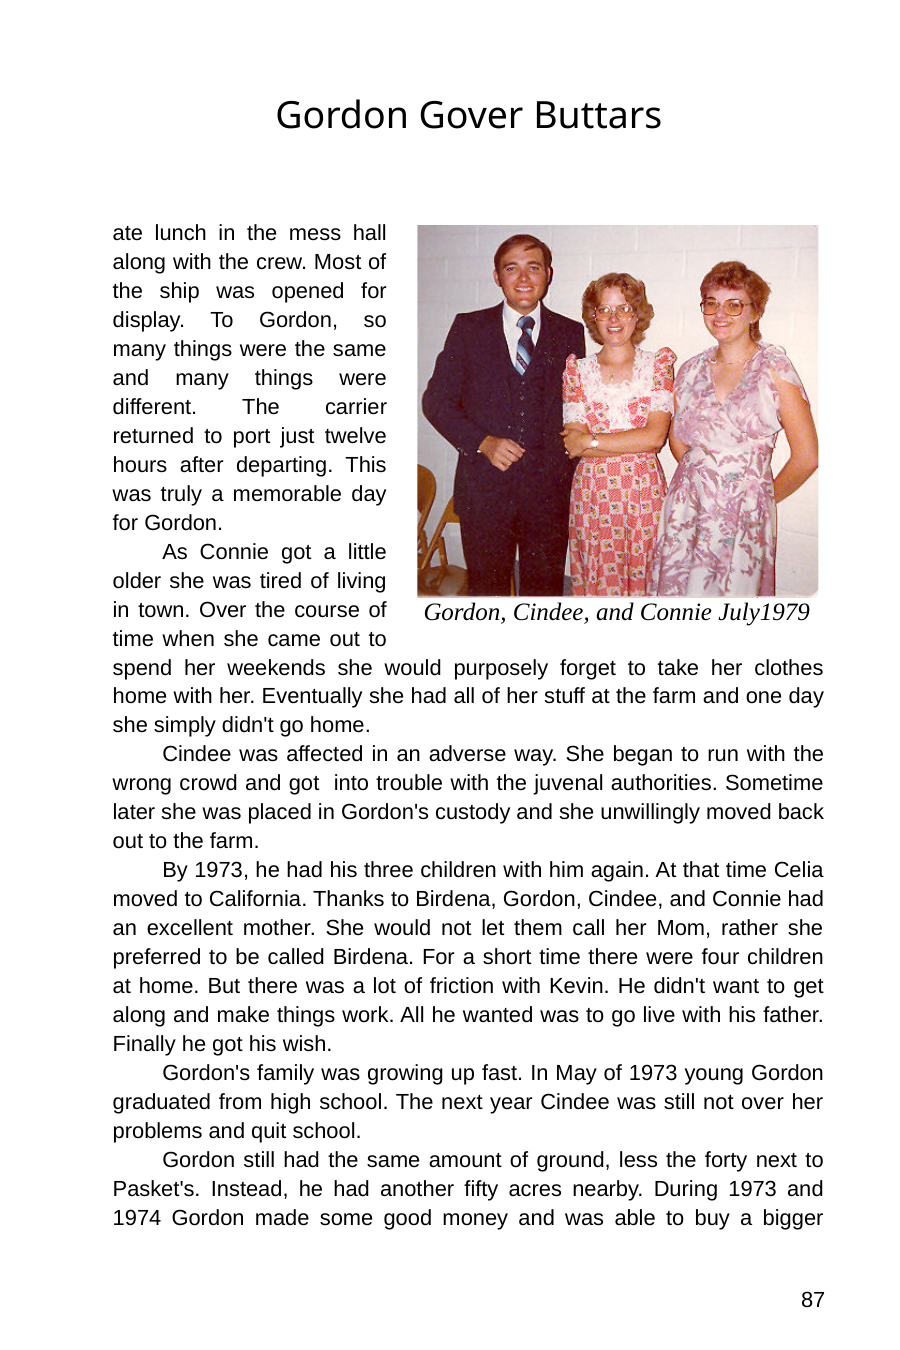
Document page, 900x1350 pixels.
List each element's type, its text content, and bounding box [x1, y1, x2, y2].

text Gordon still had the same amount of ground, less the forty next to Pasket's. Instead, he had another fifty acres nearby. During 1973 and 1974 Gordon made some good money and was able to buy a bigger [112, 1147, 825, 1230]
text As Connie got a little older she was tired of living in town. Over the course of time when she came out to spend her weekends she would purposely forget to take her clothes home with her. Eventually she had all of her stuff at the farm and one day she simply didn't go home. [112, 539, 825, 738]
text Gordon, Cindee, and Connie July1979 [417, 598, 818, 626]
picture [417, 225, 819, 598]
text Cindee was affected in an adverse way. She began to run with the wrong crowd and got into trouble with the juvenal authorities. Sometime later she was placed in Gordon's custody and she unwillingly moved back out to the farm. [112, 741, 825, 853]
text ate lunch in the mess hall along with the crew. Most of the ship was opened for display. To Gordon, so many things were the same and many things were different. The carrier returned to port just twelve hours after departing. This was truly a memorable day for Gordon. [112, 220, 417, 535]
text Gordon's family was growing up fast. In May of 1973 young Gordon graduated from high school. The next year Cindee was still not over her problems and quit school. [112, 1060, 825, 1143]
text By 1973, he had his three children with him again. At that time Celia moved to California. Thanks to Birdena, Gordon, Cindee, and Connie had an excellent mother. She would not let them call her Mom, rather she preferred to be called Birdena. For a short time there were four children at home. But there was a lot of friction with Kevin. He didn't want to get along and make things work. All he wanted was to go live with his father. Finally he got his wish. [112, 857, 825, 1056]
